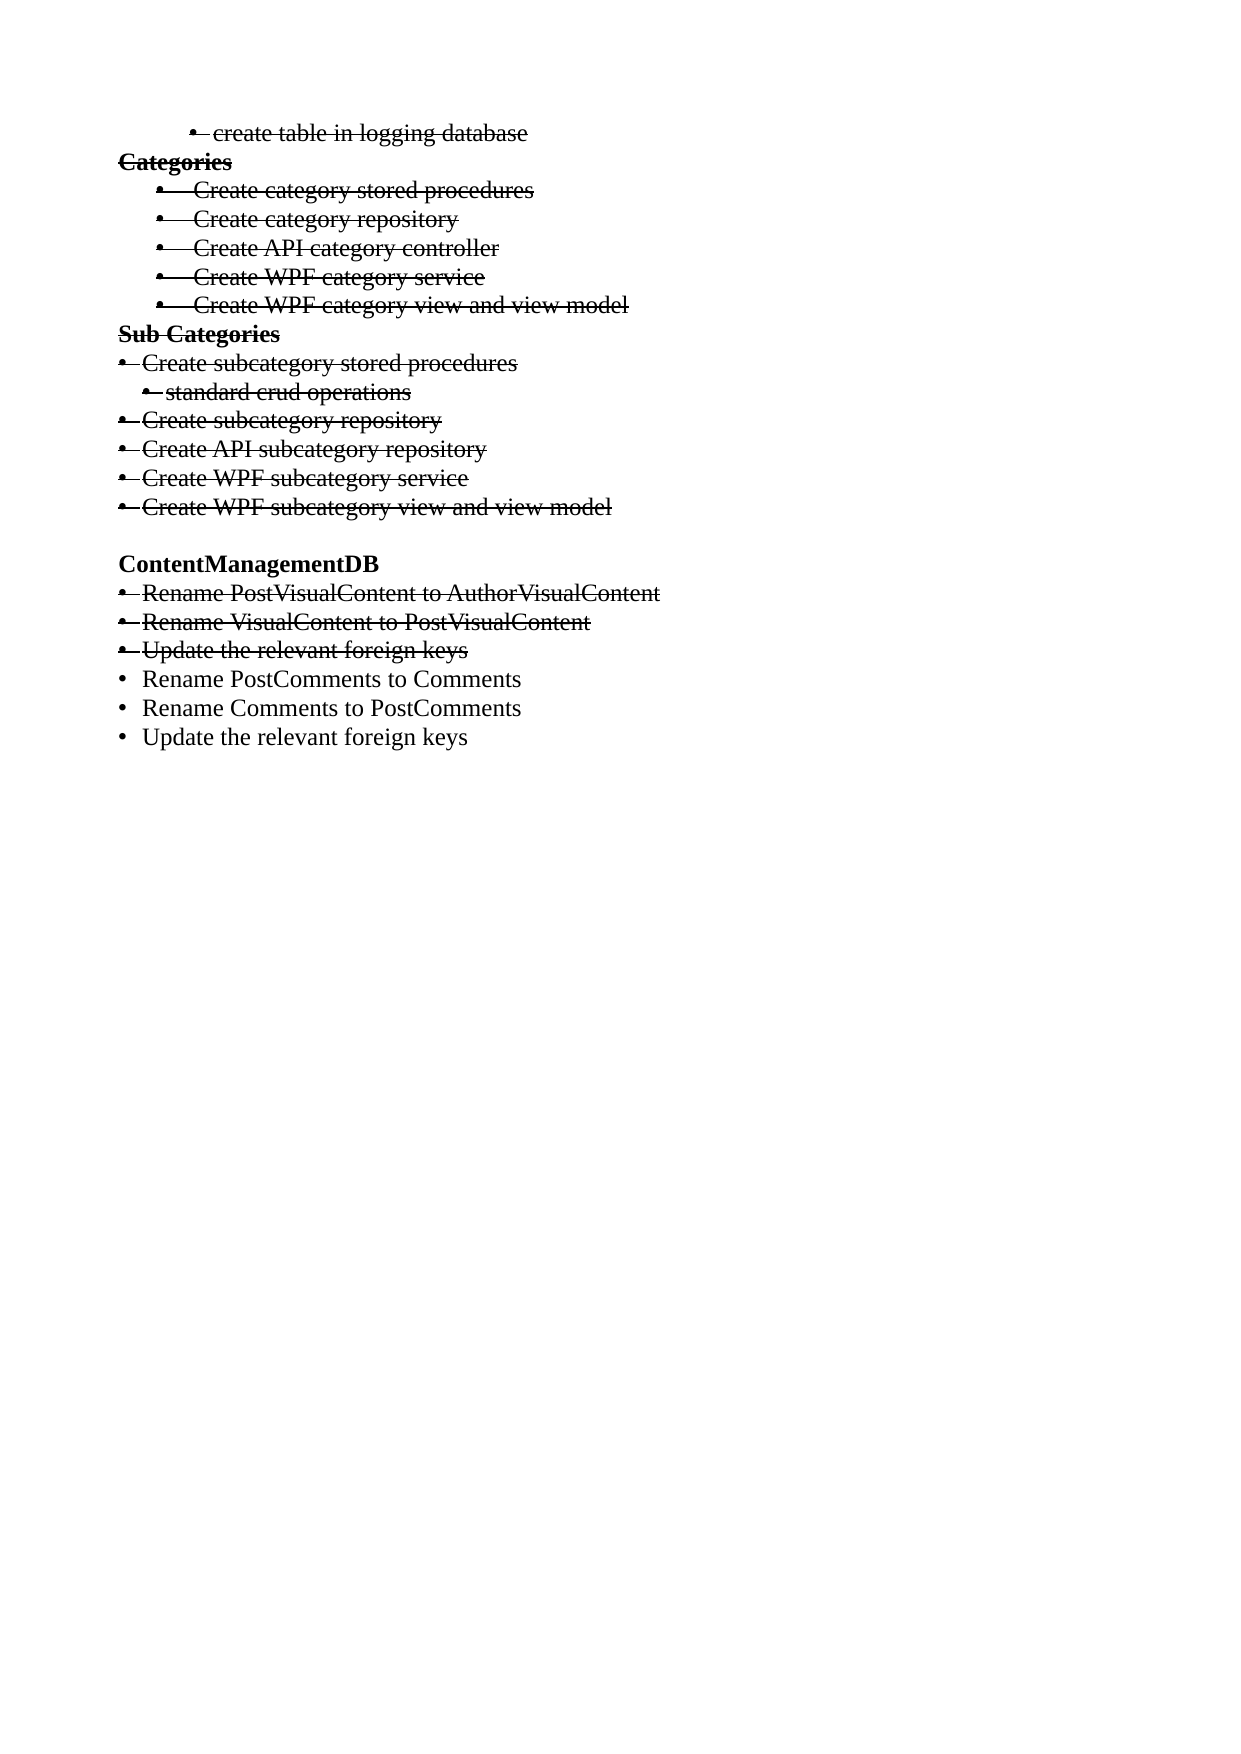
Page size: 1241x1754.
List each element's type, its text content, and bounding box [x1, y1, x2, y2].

list standard crud operations [142, 377, 1122, 406]
text ContentManagementDB [118, 549, 1122, 578]
list Update the relevant foreign keys [118, 722, 1122, 751]
list create table in logging database [189, 118, 1122, 147]
list Create WPF category service [156, 262, 1122, 291]
list Create category repository [156, 204, 1122, 233]
list Create subcategory stored procedures [118, 348, 1122, 377]
list Rename VisualContent to PostVisualContent [118, 607, 1122, 636]
list Create API category controller [156, 233, 1122, 262]
list Create category stored procedures [156, 176, 1122, 204]
list Create WPF subcategory service [118, 463, 1122, 492]
list Update the relevant foreign keys [118, 636, 1122, 664]
list Create WPF category view and view model [156, 291, 1122, 319]
text Sub Categories [118, 319, 1122, 348]
list Rename PostComments to Comments [118, 664, 1122, 693]
list Rename Comments to PostComments [118, 693, 1122, 722]
list Create subcategory repository [118, 406, 1122, 434]
list Create WPF subcategory view and view model [118, 492, 1122, 521]
text Categories [118, 147, 1122, 176]
list Create API subcategory repository [118, 434, 1122, 463]
list Rename PostVisualContent to AuthorVisualContent [118, 578, 1122, 607]
